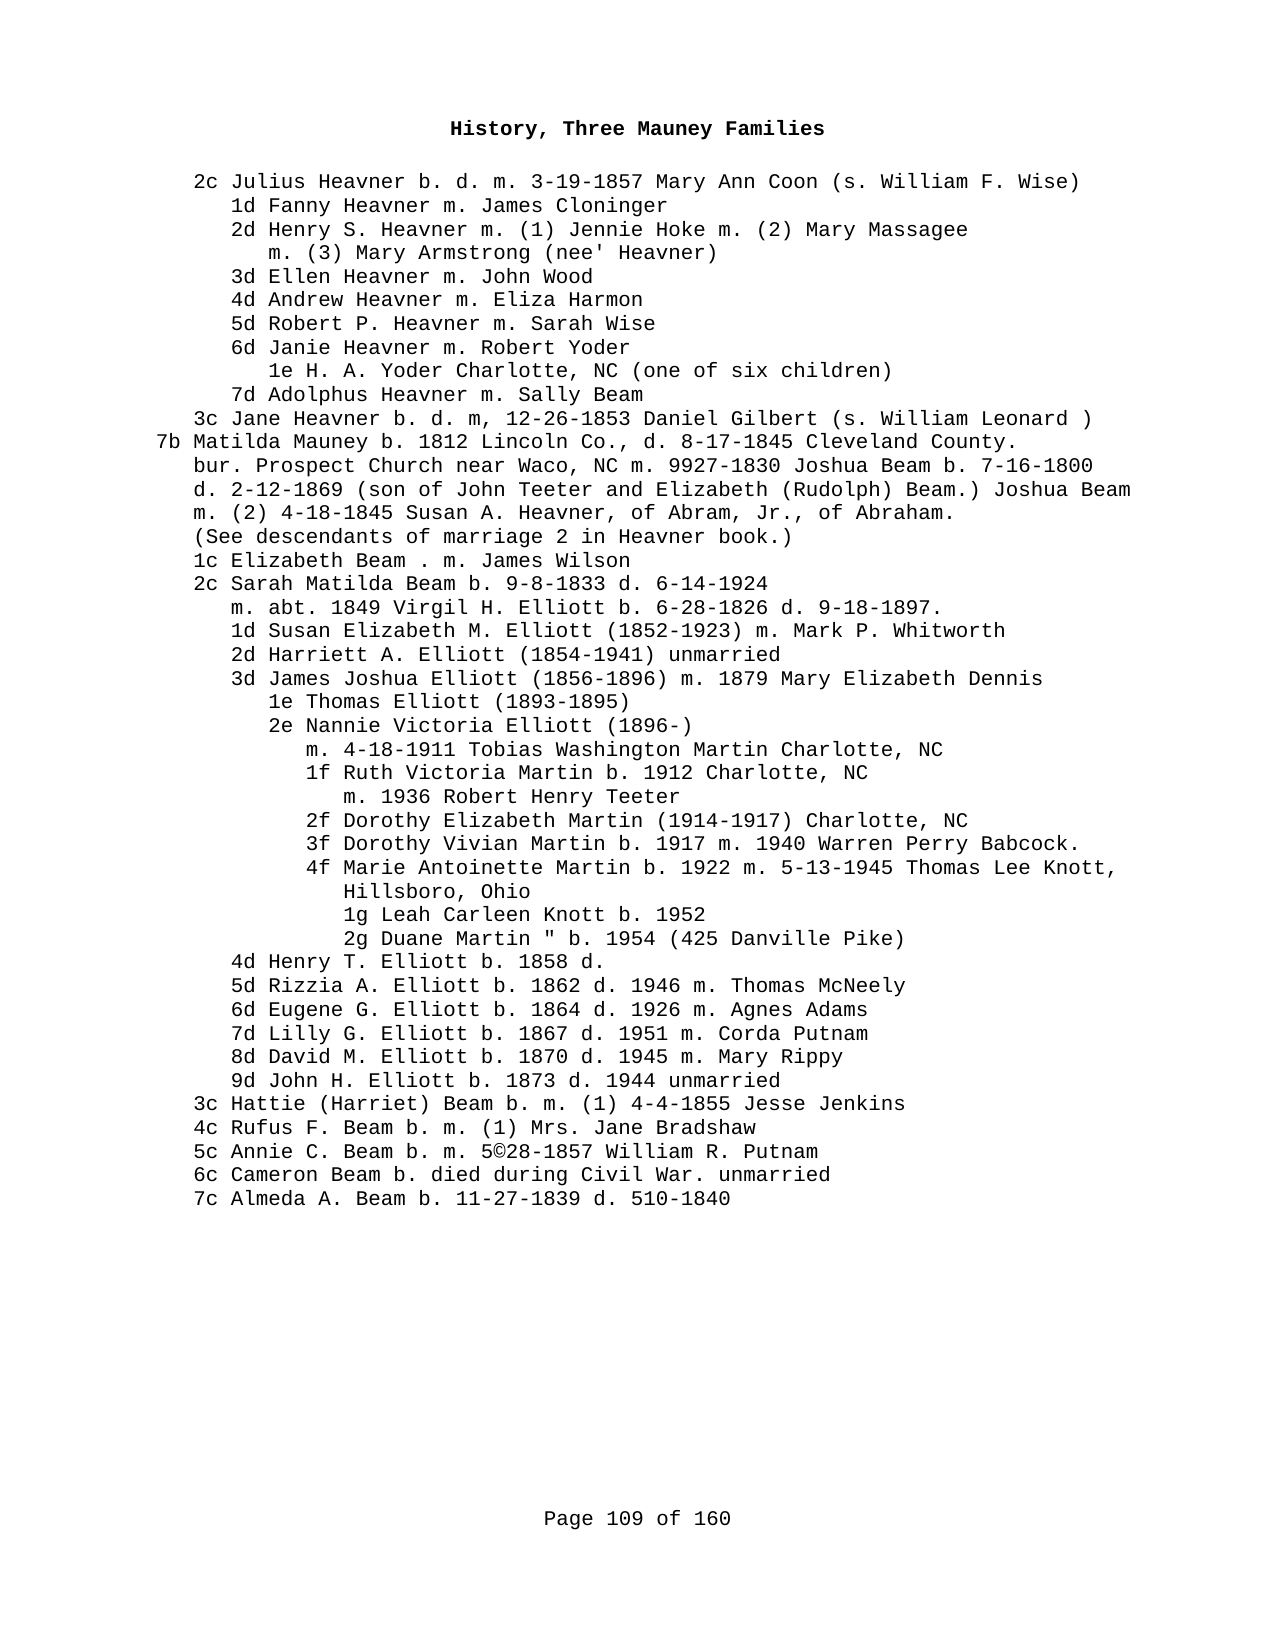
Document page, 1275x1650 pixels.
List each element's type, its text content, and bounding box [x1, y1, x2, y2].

text m. (2) 4-18-1845 Susan A. Heavner, of Abram, Jr., of Abraham. [118, 502, 1157, 526]
text 4f Marie Antoinette Martin b. 1922 m. 5-13-1945 Thomas Lee Knott, [118, 857, 1157, 881]
text 1f Ruth Victoria Martin b. 1912 Charlotte, NC [118, 762, 1157, 786]
text 1d Susan Elizabeth M. Elliott (1852-1923) m. Mark P. Whitworth [118, 621, 1157, 644]
text 7d Lilly G. Elliott b. 1867 d. 1951 m. Corda Putnam [118, 1022, 1157, 1046]
text 3d James Joshua Elliott (1856-1896) m. 1879 Mary Elizabeth Dennis [118, 668, 1157, 691]
text 7c Almeda A. Beam b. 11-27-1839 d. 510-1840 [118, 1188, 1157, 1212]
text m. 1936 Robert Henry Teeter [118, 786, 1157, 810]
text m. abt. 1849 Virgil H. Elliott b. 6-28-1826 d. 9-18-1897. [118, 597, 1157, 621]
text 2e Nannie Victoria Elliott (1896-) [118, 715, 1157, 739]
text 2c Sarah Matilda Beam b. 9-8-1833 d. 6-14-1924 [118, 573, 1157, 597]
text 2d Henry S. Heavner m. (1) Jennie Hoke m. (2) Mary Massagee [118, 218, 1157, 242]
text 1e Thomas Elliott (1893-1895) [118, 691, 1157, 715]
text 2c Julius Heavner b. d. m. 3-19-1857 Mary Ann Coon (s. William F. Wise) [118, 171, 1157, 195]
text m. (3) Mary Armstrong (nee' Heavner) [118, 242, 1157, 266]
text 1d Fanny Heavner m. James Cloninger [118, 195, 1157, 218]
text 4d Henry T. Elliott b. 1858 d. [118, 952, 1157, 975]
text 7b Matilda Mauney b. 1812 Lincoln Co., d. 8-17-1845 Cleveland County. [118, 431, 1157, 455]
text 1g Leah Carleen Knott b. 1952 [118, 904, 1157, 928]
text (See descendants of marriage 2 in Heavner book.) [118, 526, 1157, 549]
text 2g Duane Martin " b. 1954 (425 Danville Pike) [118, 928, 1157, 952]
text 1e H. A. Yoder Charlotte, NC (one of six children) [118, 360, 1157, 384]
text 3d Ellen Heavner m. John Wood [118, 266, 1157, 289]
text 2f Dorothy Elizabeth Martin (1914-1917) Charlotte, NC [118, 810, 1157, 833]
text m. 4-18-1911 Tobias Washington Martin Charlotte, NC [118, 739, 1157, 762]
text 9d John H. Elliott b. 1873 d. 1944 unmarried [118, 1070, 1157, 1093]
text 7d Adolphus Heavner m. Sally Beam [118, 384, 1157, 408]
text 5c Annie C. Beam b. m. 5©28-1857 William R. Putnam [118, 1141, 1157, 1164]
text 2d Harriett A. Elliott (1854-1941) unmarried [118, 644, 1157, 668]
text 5d Robert P. Heavner m. Sarah Wise [118, 313, 1157, 337]
text bur. Prospect Church near Waco, NC m. 9927-1830 Joshua Beam b. 7-16-1800 [118, 455, 1157, 479]
text 6c Cameron Beam b. died during Civil War. unmarried [118, 1164, 1157, 1188]
text d. 2-12-1869 (son of John Teeter and Elizabeth (Rudolph) Beam.) Joshua Beam [118, 479, 1157, 502]
text 4d Andrew Heavner m. Eliza Harmon [118, 289, 1157, 313]
text 3c Hattie (Harriet) Beam b. m. (1) 4-4-1855 Jesse Jenkins [118, 1093, 1157, 1117]
text 5d Rizzia A. Elliott b. 1862 d. 1946 m. Thomas McNeely [118, 975, 1157, 999]
text 1c Elizabeth Beam . m. James Wilson [118, 549, 1157, 573]
text 3f Dorothy Vivian Martin b. 1917 m. 1940 Warren Perry Babcock. [118, 833, 1157, 857]
text 6d Eugene G. Elliott b. 1864 d. 1926 m. Agnes Adams [118, 999, 1157, 1022]
text 8d David M. Elliott b. 1870 d. 1945 m. Mary Rippy [118, 1046, 1157, 1070]
text 4c Rufus F. Beam b. m. (1) Mrs. Jane Bradshaw [118, 1117, 1157, 1141]
text Hillsboro, Ohio [118, 881, 1157, 904]
text 3c Jane Heavner b. d. m, 12-26-1853 Daniel Gilbert (s. William Leonard ) [118, 408, 1157, 431]
text 6d Janie Heavner m. Robert Yoder [118, 337, 1157, 360]
